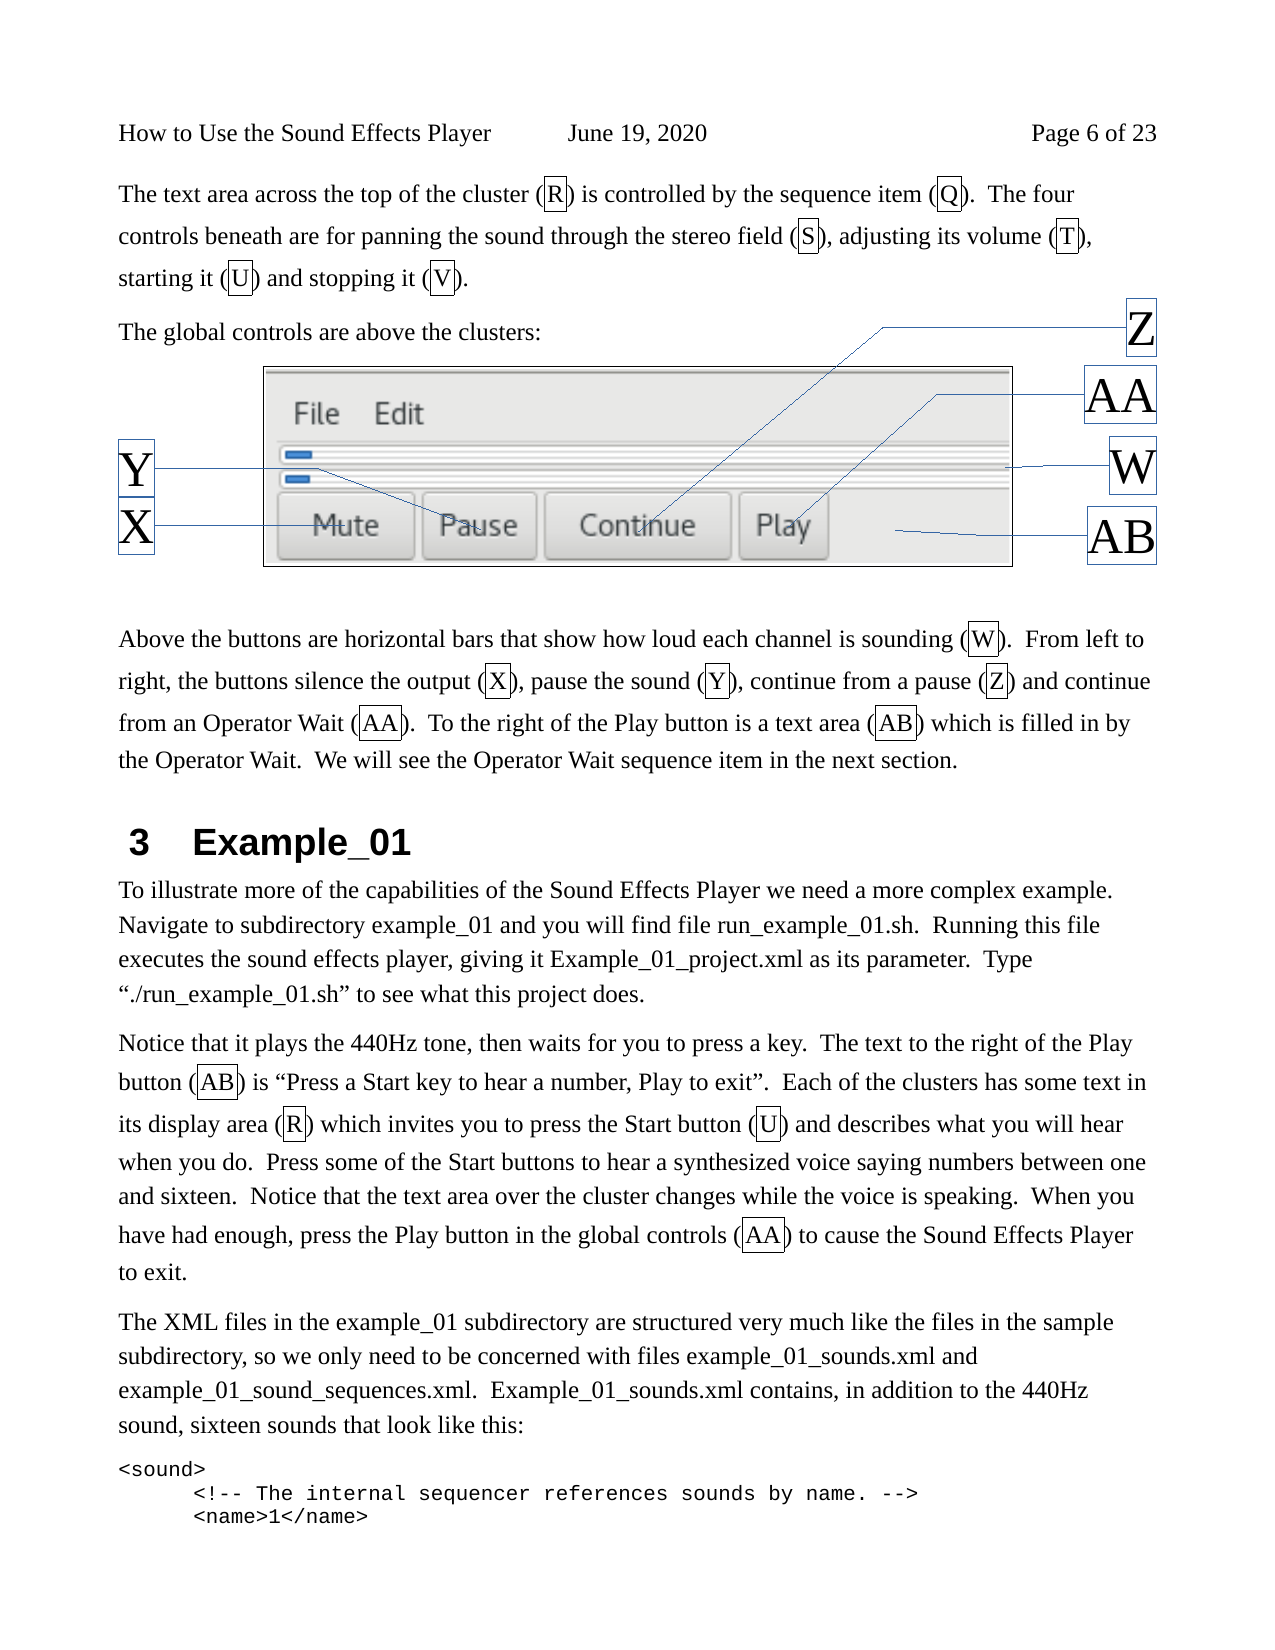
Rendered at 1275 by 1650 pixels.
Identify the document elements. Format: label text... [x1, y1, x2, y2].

text <sound> [118, 1459, 1157, 1483]
text The global controls are above the clusters: [118, 317, 1126, 346]
text The text area across the top of the cluster (R) is controlled by the sequence item (Q). The four controls beneath are for panning the sound through the stereo field (S), adjusting its volume (T), starting it (U) and stopping it (V). [118, 176, 1157, 295]
text To illustrate more of the capabilities of the Sound Effects Player we need a more complex example. Navigate to subdirectory example_01 and you will find file run_example_01.sh. Running this file executes the sound effects player, giving it Example_01_project.xml as its parameter. Type “./run_example_01.sh” to see what this project does. [118, 876, 1157, 1008]
text <!-- The internal sequencer references sounds by name. --> [118, 1483, 1157, 1506]
text Notice that it plays the 440Hz tone, then waits for you to press a key. The text to the right of the Play button (AB) is “Press a Start key to hear a number, Play to exit”. Each of the clusters has some text in its display area (R) which invites you to press the Start button (U) and describes what you will hear when you do. Press some of the Start buttons to hear a synthesized voice saying numbers between one and sixteen. Notice that the text area over the cluster changes while the voice is speaking. When you have had enough, press the Play button in the global controls (AA) to cause the Sound Effects Player to exit. [118, 1028, 1157, 1286]
text <name>1</name> [118, 1506, 1157, 1530]
text The XML files in the example_01 subdirectory are structured very much like the files in the sample subdirectory, so we only need to be concerned with files example_01_sounds.xml and example_01_sound_sequences.xml. Example_01_sounds.xml contains, in addition to the 440Hz sound, sixteen sounds that look like this: [118, 1307, 1157, 1439]
text Above the buttons are horizontal bars that show how loud each channel is sounding (W). From left to right, the buttons silence the output (X), pause the sound (Y), continue from a pause (Z) and continue from an Operator Wait (AA). To the right of the Play button is a text area (AB) which is filled in by the Operator Wait. We will see the Operator Wait sequence item in the next section. [118, 621, 1157, 774]
picture [265, 369, 1010, 563]
subtitle Example_01 [118, 819, 1157, 863]
